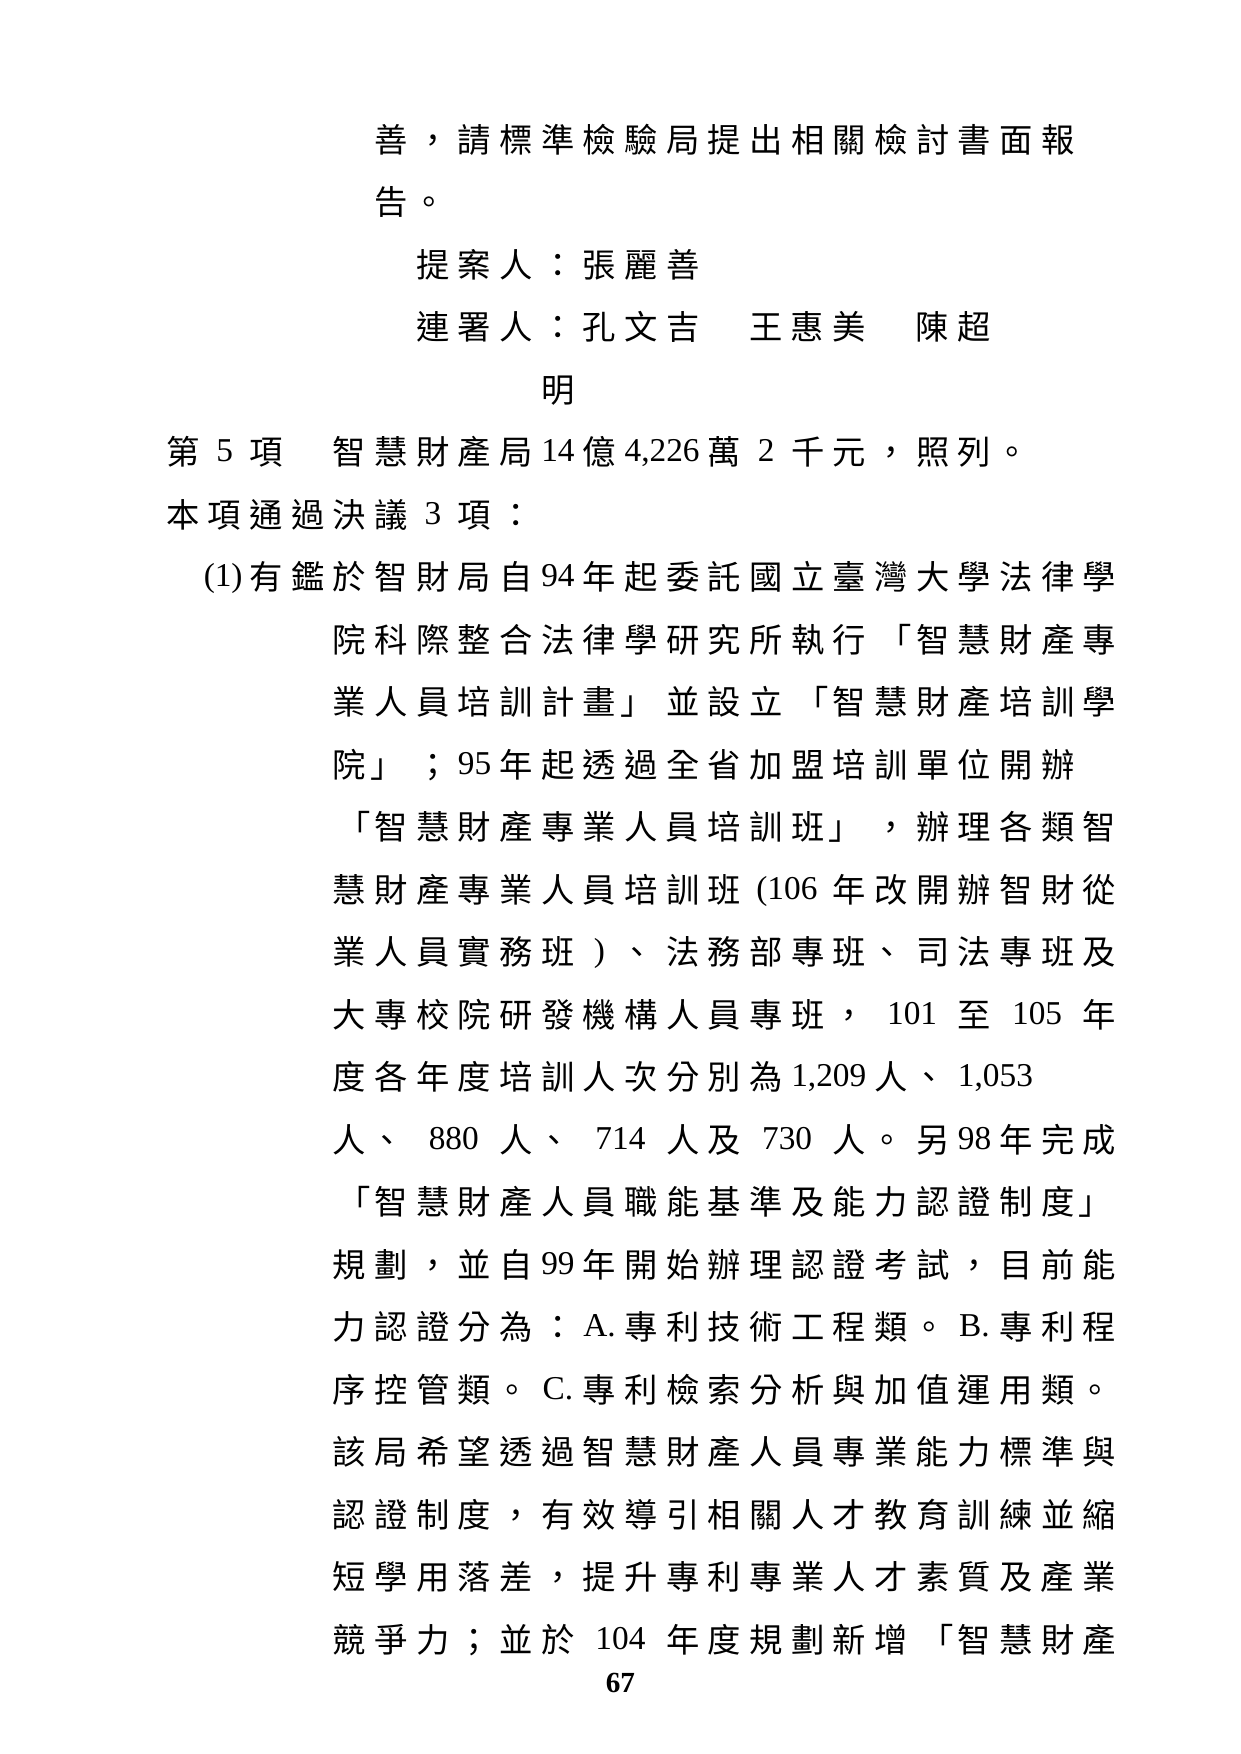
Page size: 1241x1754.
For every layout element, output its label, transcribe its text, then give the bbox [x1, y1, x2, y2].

list 有鑑於智財局自94年起委託國立臺灣大學法律學院科際整合法律學研究所執行「智慧財產專業人員培訓計畫」並設立「智慧財產培訓學院」；95年起透過全省加盟培訓單位開辦「智慧財產專業人員培訓班」，辦理各類智慧財產專業人員培訓班(106年改開辦智財從業人員實務班)、法務部專班、司法專班及大專校院研發機構人員專班，101至105年度各年度培訓人次分別為1,209人、1,053人、880人、714人及730人。另98年完成「智慧財產人員職能基準及能力認證制度」規劃，並自99年開始辦理認證考試，目前能力認證分為：A.專利技術工程類。B.專利程序控管類。C.專利檢索分析與加值運用類。該局希望透過智慧財產人員專業能力標準與認證制度，有效導引相關人才教育訓練並縮短學用落差，提升專利專業人才素質及產業競爭力；並於104年度規劃新增「智慧財產 [189, 533, 1120, 1658]
list 善，請標準檢驗局提出相關檢討書面報告。 [258, 96, 1120, 221]
text 第5項 智慧財產局14億4,226萬2千元，照列。 [155, 408, 1120, 471]
text 本項通過決議3項： [155, 471, 1120, 533]
text 提案人：張麗善 [394, 221, 1016, 283]
text 連署人：孔文吉 王惠美 陳超明 [394, 283, 1016, 408]
